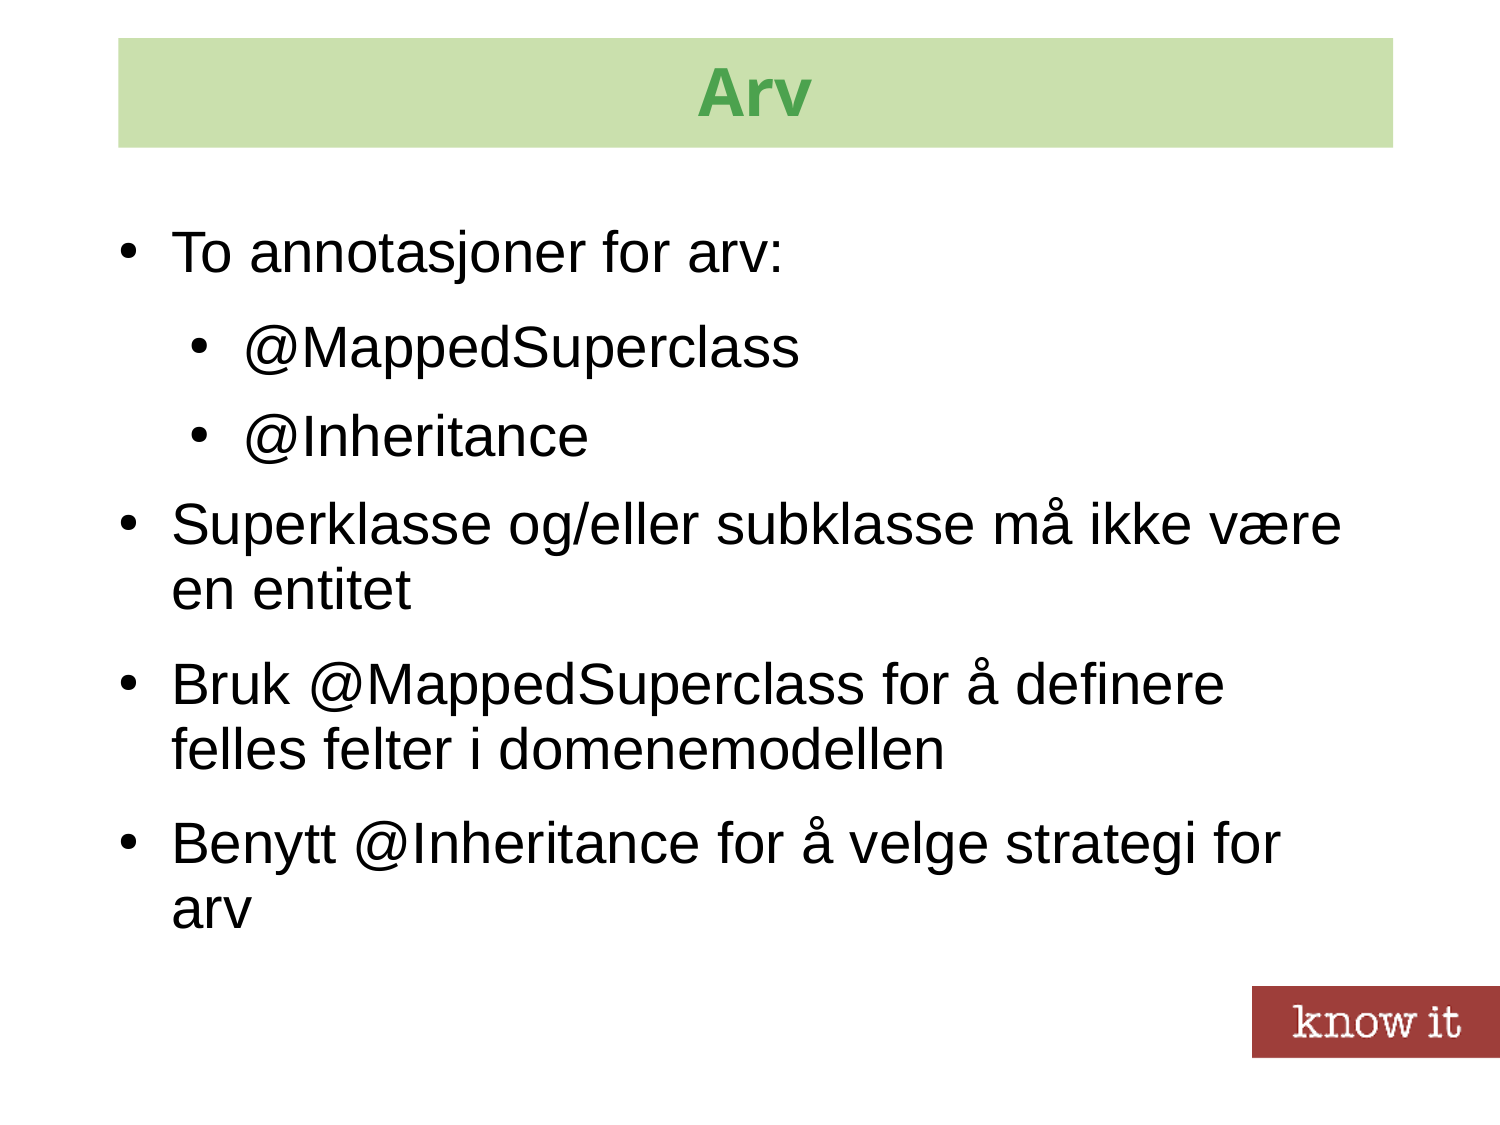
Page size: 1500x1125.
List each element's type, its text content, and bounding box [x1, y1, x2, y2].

list To annotasjoner for arv: @MappedSuperclass @Inheritance Superklasse og/eller subklasse må ikke være en entitet Bruk @MappedSuperclass for å definere felles felter i domenemodellen Benytt @Inheritance for å velge strategi for arv [100, 220, 1360, 1034]
picture [1252, 986, 1500, 1058]
text_box Arv [118, 38, 1394, 148]
